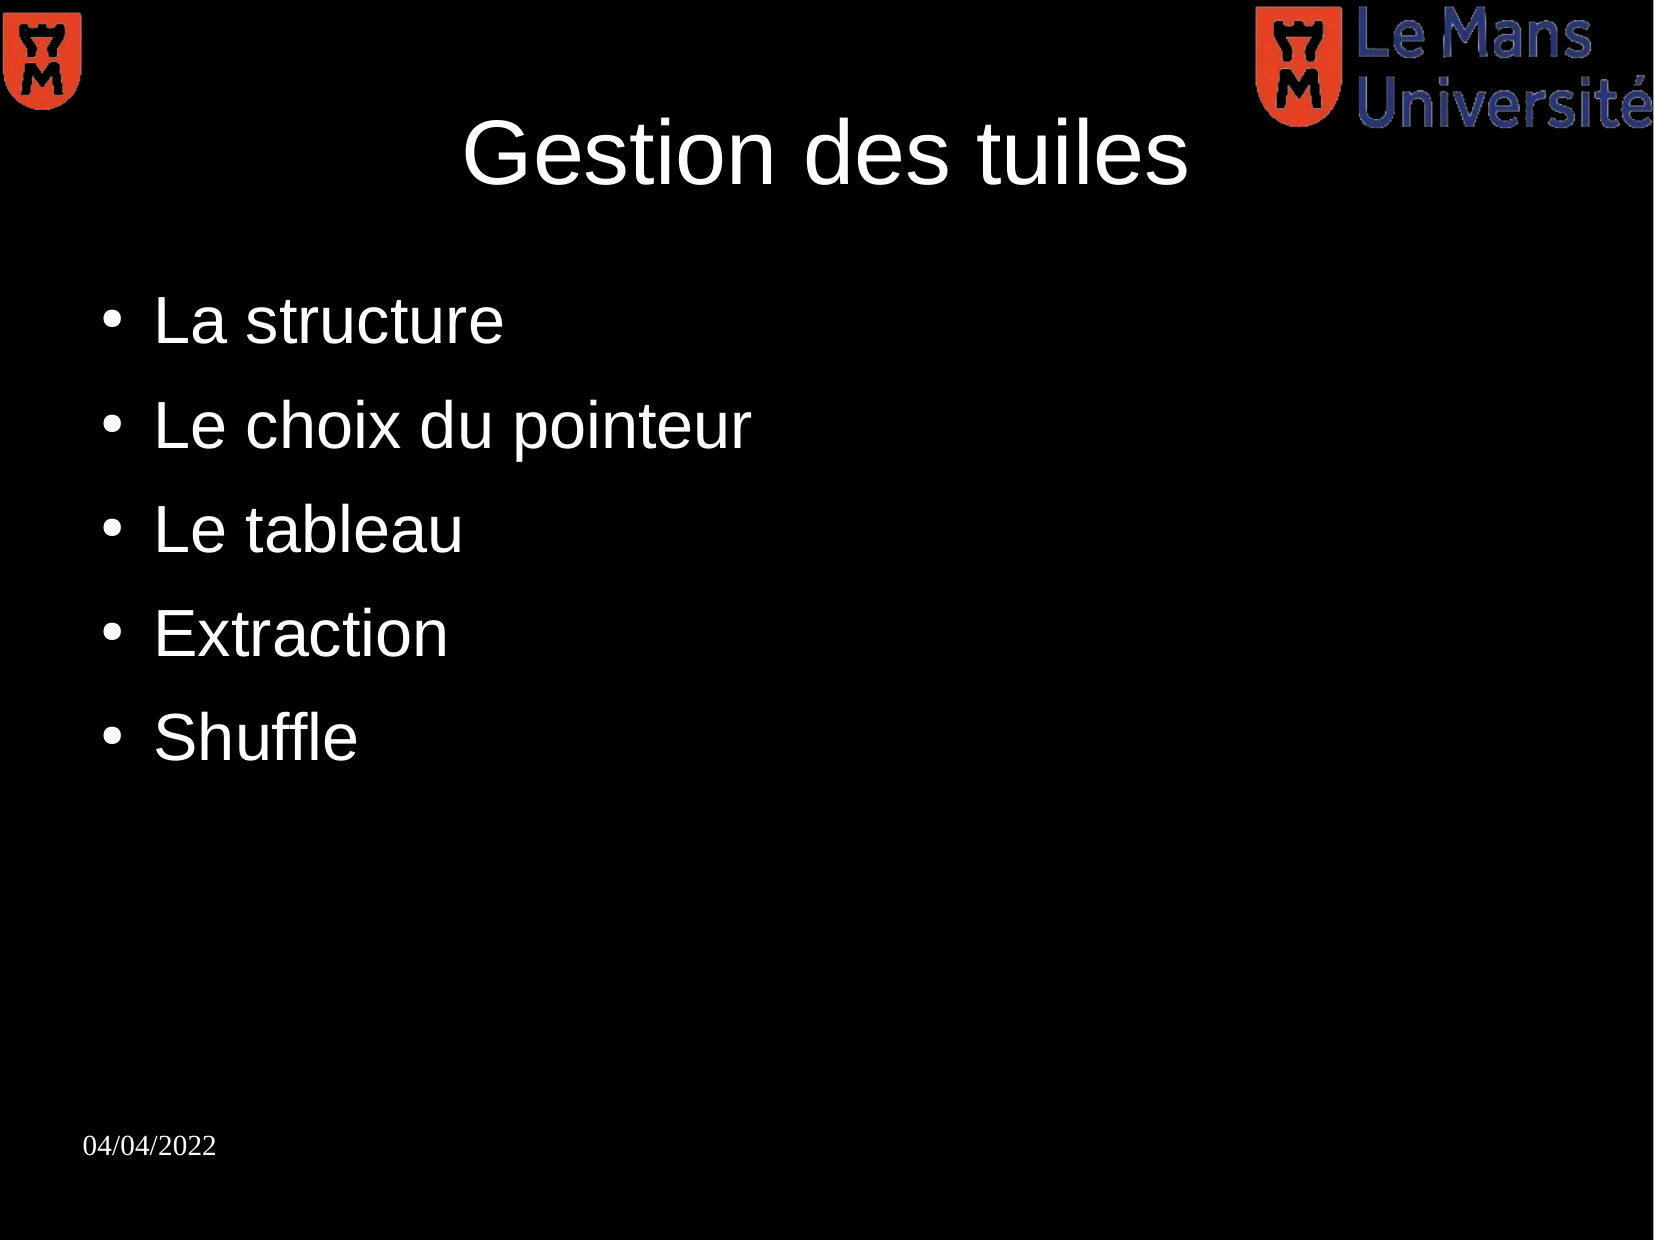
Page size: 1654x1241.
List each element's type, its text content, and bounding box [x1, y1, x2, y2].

list La structure Le choix du pointeur Le tableau Extraction Shuffle [82, 283, 1571, 1003]
picture [0, 0, 86, 119]
picture [1254, 5, 1654, 130]
title Gestion des tuiles [82, 49, 1571, 257]
